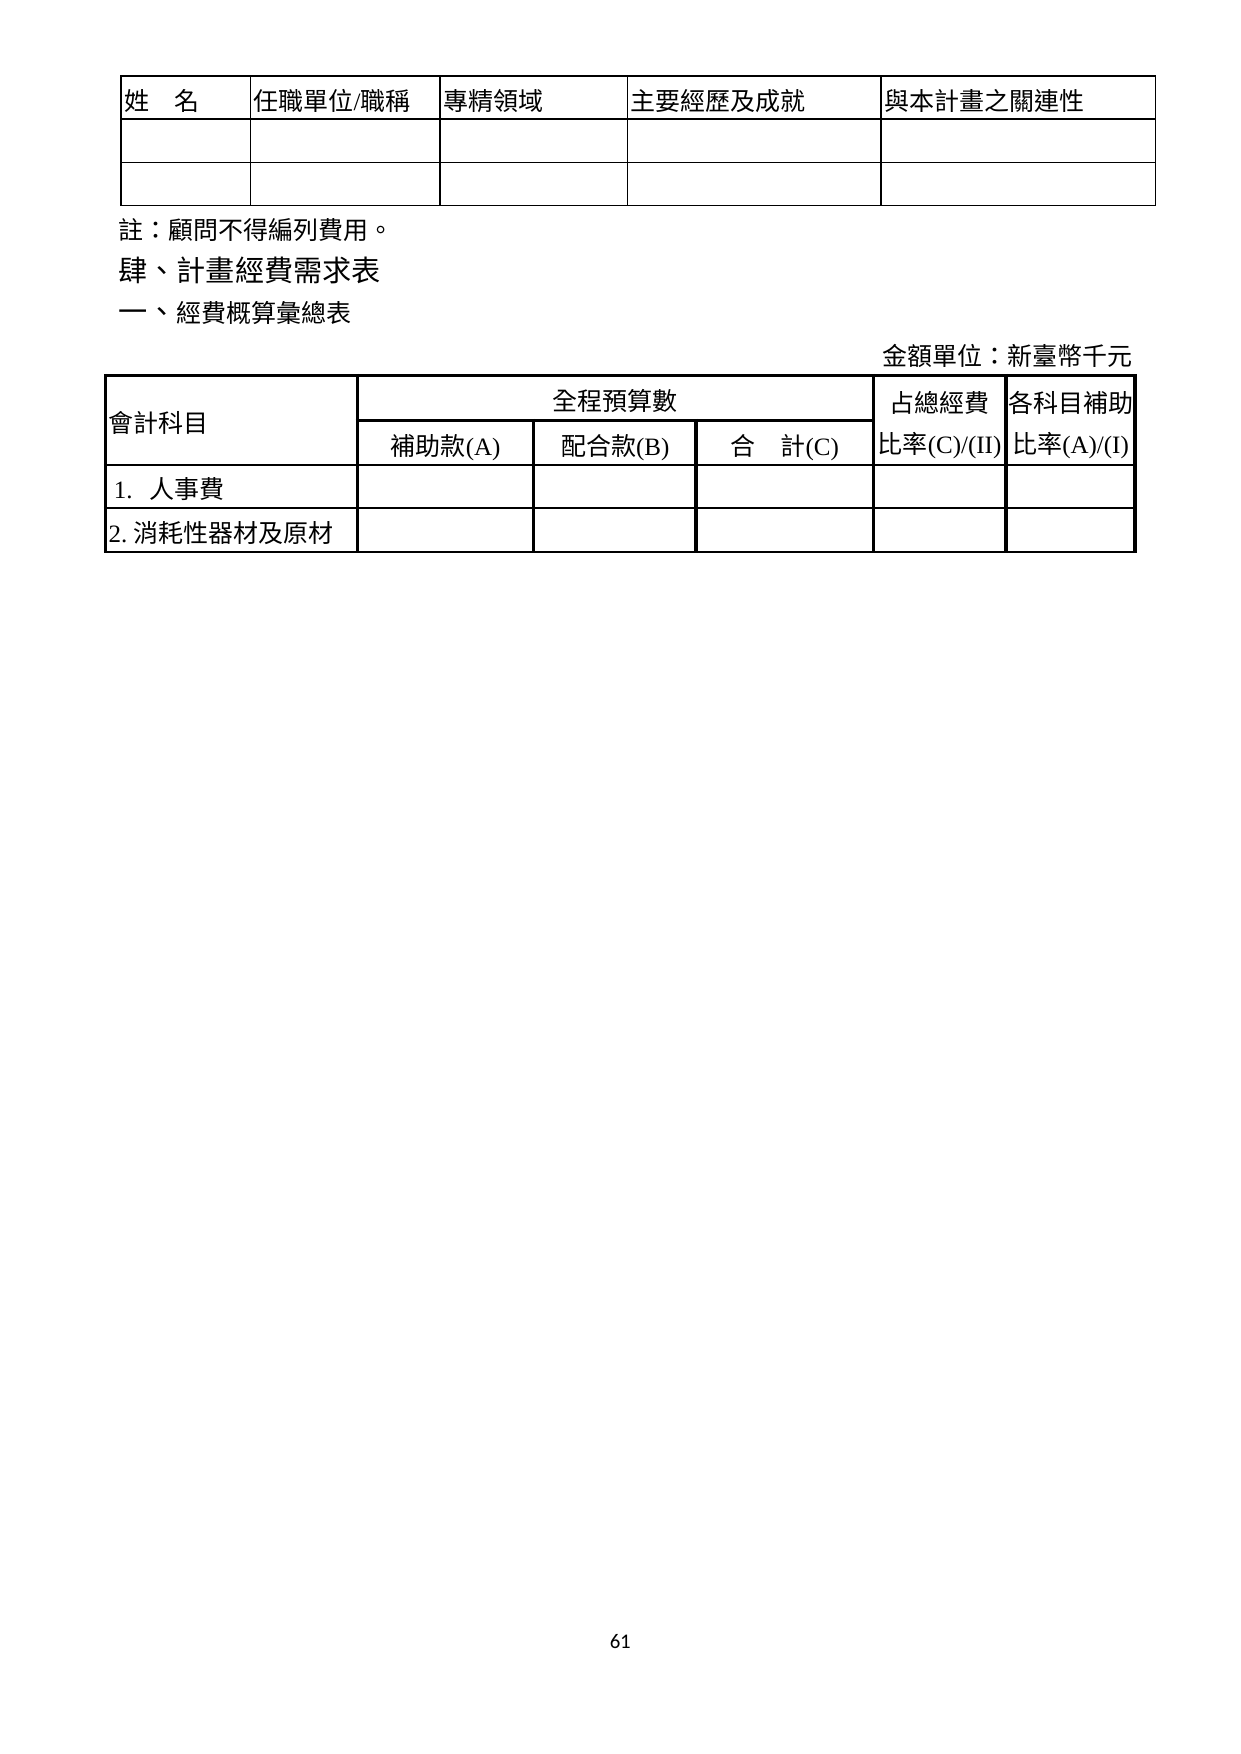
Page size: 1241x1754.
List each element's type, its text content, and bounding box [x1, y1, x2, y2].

table_cell [628, 120, 880, 161]
table_cell [882, 120, 1155, 161]
table_header 專精領域 [441, 77, 627, 118]
table_cell 各科目補助比率(A)/(I) [1008, 377, 1133, 463]
table_header 與本計畫之關連性 [882, 77, 1155, 118]
table_header 主要經歷及成就 [628, 77, 880, 118]
table_cell [122, 120, 250, 161]
table_cell [1008, 466, 1133, 507]
table_cell [698, 509, 872, 551]
table_cell 2. 消耗性器材及原材 [107, 509, 356, 551]
table_cell [441, 120, 627, 161]
table_cell [251, 120, 439, 161]
table_header 任職單位/職稱 [251, 77, 439, 118]
table_cell [698, 466, 872, 507]
table_cell [122, 163, 250, 205]
table_header 金額單位：新臺幣千元 [357, 332, 1134, 374]
text 註：顧問不得編列費用。 [118, 206, 1122, 248]
table_cell 補助款(A) [359, 422, 532, 463]
table_cell 會計科目 [107, 377, 356, 463]
table_cell 人事費 [107, 466, 356, 507]
text 肆、計畫經費需求表 [118, 248, 1122, 289]
table_cell [875, 466, 1004, 507]
table_cell [1008, 509, 1133, 551]
table_header 姓 名 [122, 77, 250, 118]
table_cell 全程預算數 [359, 377, 872, 419]
table_cell [359, 509, 532, 551]
text 一、經費概算彙總表 [118, 289, 1122, 331]
table_cell [882, 163, 1155, 205]
table_cell [535, 509, 694, 551]
table_cell [251, 163, 439, 205]
table_cell 合 計(C) [698, 422, 872, 463]
table_cell [535, 466, 694, 507]
table_header [106, 332, 357, 374]
table_cell [875, 509, 1004, 551]
table_cell [359, 466, 532, 507]
table_cell 配合款(B) [535, 422, 694, 463]
table_cell [628, 163, 880, 205]
table_cell [441, 163, 627, 205]
table_cell 占總經費 比率(C)/(II) [875, 377, 1004, 463]
